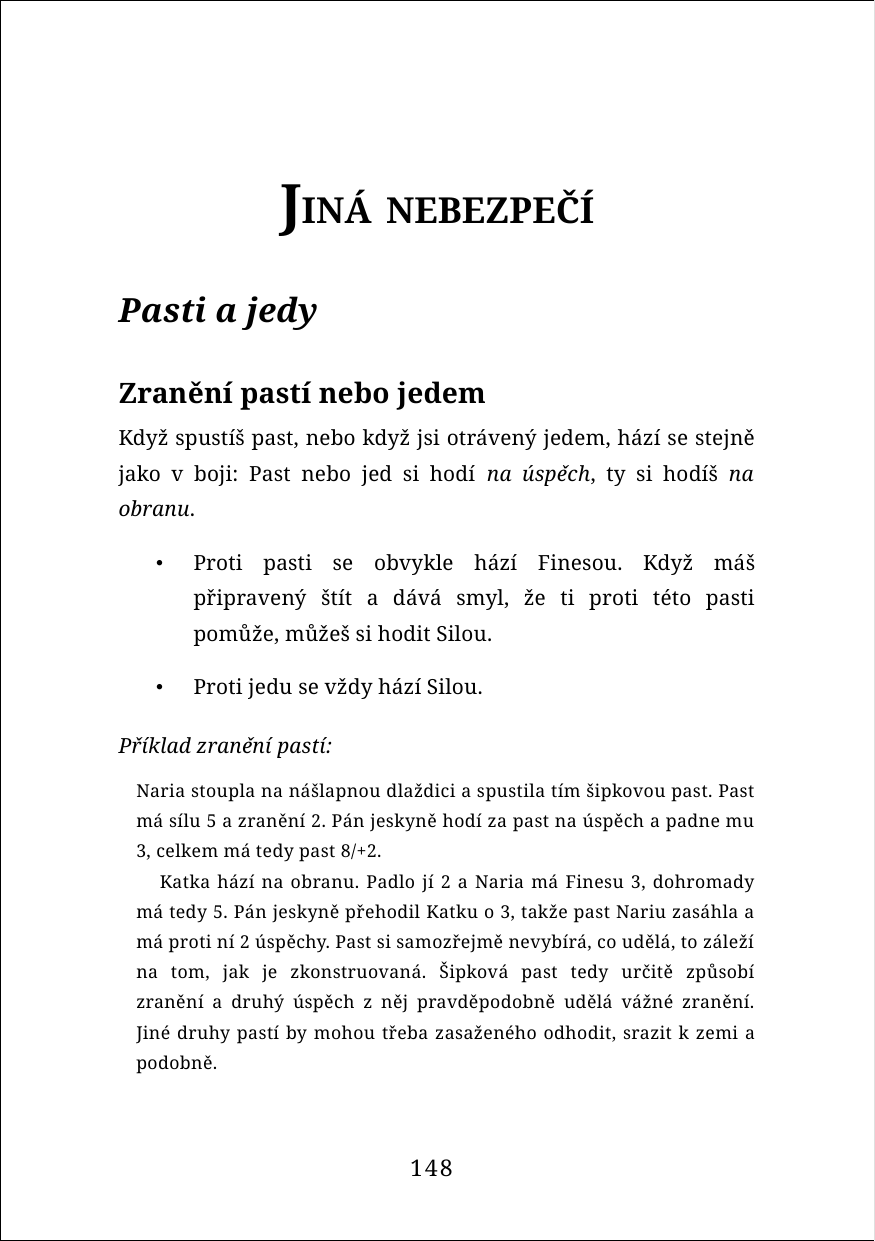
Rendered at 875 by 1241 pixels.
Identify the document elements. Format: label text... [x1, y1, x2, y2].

list Proti jedu se vždy hází Silou. [156, 672, 756, 700]
subtitle Pasti a jedy [118, 287, 756, 332]
subtitle Zranění pastí nebo jedem [118, 373, 756, 412]
text Příklad zranění pastí: [118, 731, 756, 759]
list Proti pasti se obvykle hází Finesou. Když máš připravený štít a dává smyl, že ti proti této pasti pomůže, můžeš si hodit Silou. [156, 548, 756, 647]
text Když spustíš past, nebo když jsi otrávený jedem, hází se stejně jako v boji: Past nebo jed si hodí na úspěch, ty si hodíš na obranu. [118, 423, 756, 523]
subtitle Jiná nebezpečí [118, 166, 756, 239]
text Naria stoupla na nášlapnou dlaždici a spustila tím šipkovou past. Past má sílu 5 a zranění 2. Pán jeskyně hodí za past na úspěch a padne mu 3, celkem má tedy past 8/+2. Katka hází na obranu. Padlo jí 2 a Naria má Finesu 3, dohromady má tedy 5. Pán jeskyně přehodil Katku o 3, takže past Nariu zasáhla a má proti ní 2 úspěchy. Past si samozřejmě nevybírá, co udělá, to záleží na tom, jak je zkonstruovaná. Šipková past tedy určitě způsobí zranění a druhý úspěch z něj pravděpodobně udělá vážné zranění. Jiné druhy pastí by mohou třeba zasaženého odhodit, srazit k zemi a podobně. [136, 778, 756, 1074]
